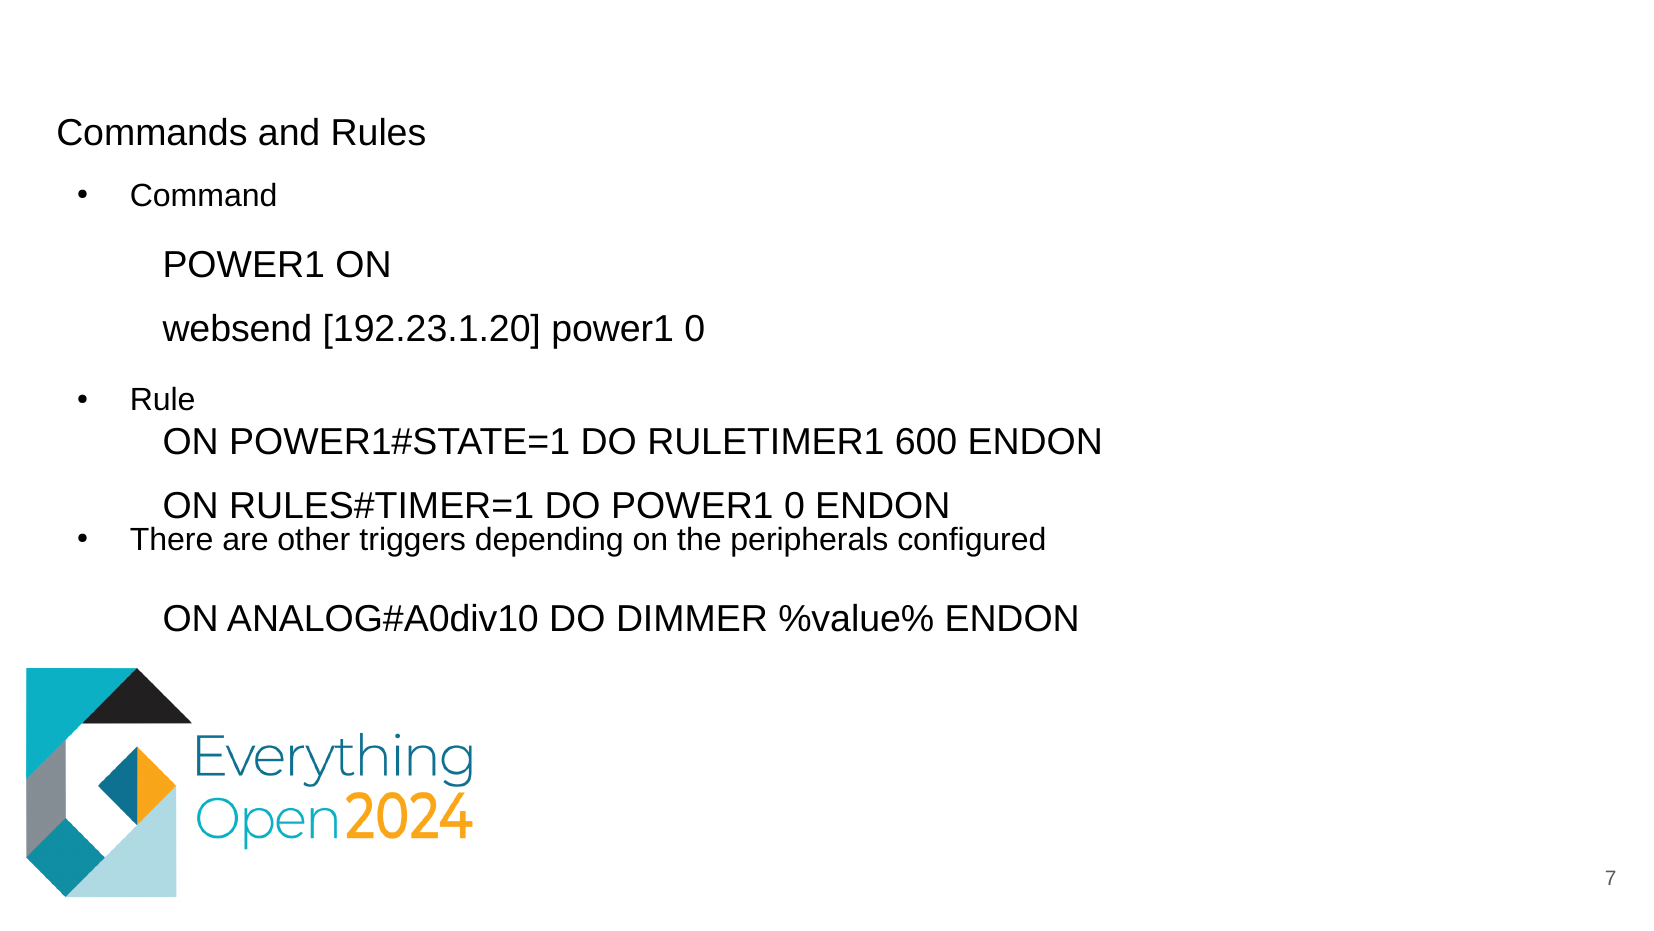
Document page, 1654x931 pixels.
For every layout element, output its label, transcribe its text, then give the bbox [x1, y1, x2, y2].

picture [8, 655, 492, 907]
list Command Rule There are other triggers depending on the peripherals configured [59, 177, 1595, 768]
text_box POWER1 ON websend [192.23.1.20] power1 0 [147, 236, 857, 358]
text_box ON POWER1#STATE=1 DO RULETIMER1 600 ENDON ON RULES#TIMER=1 DO POWER1 0 ENDON [147, 413, 1270, 535]
text_box ON ANALOG#A0div10 DO DIMMER %value% ENDON [147, 590, 1123, 650]
title Commands and Rules [56, 80, 1598, 184]
